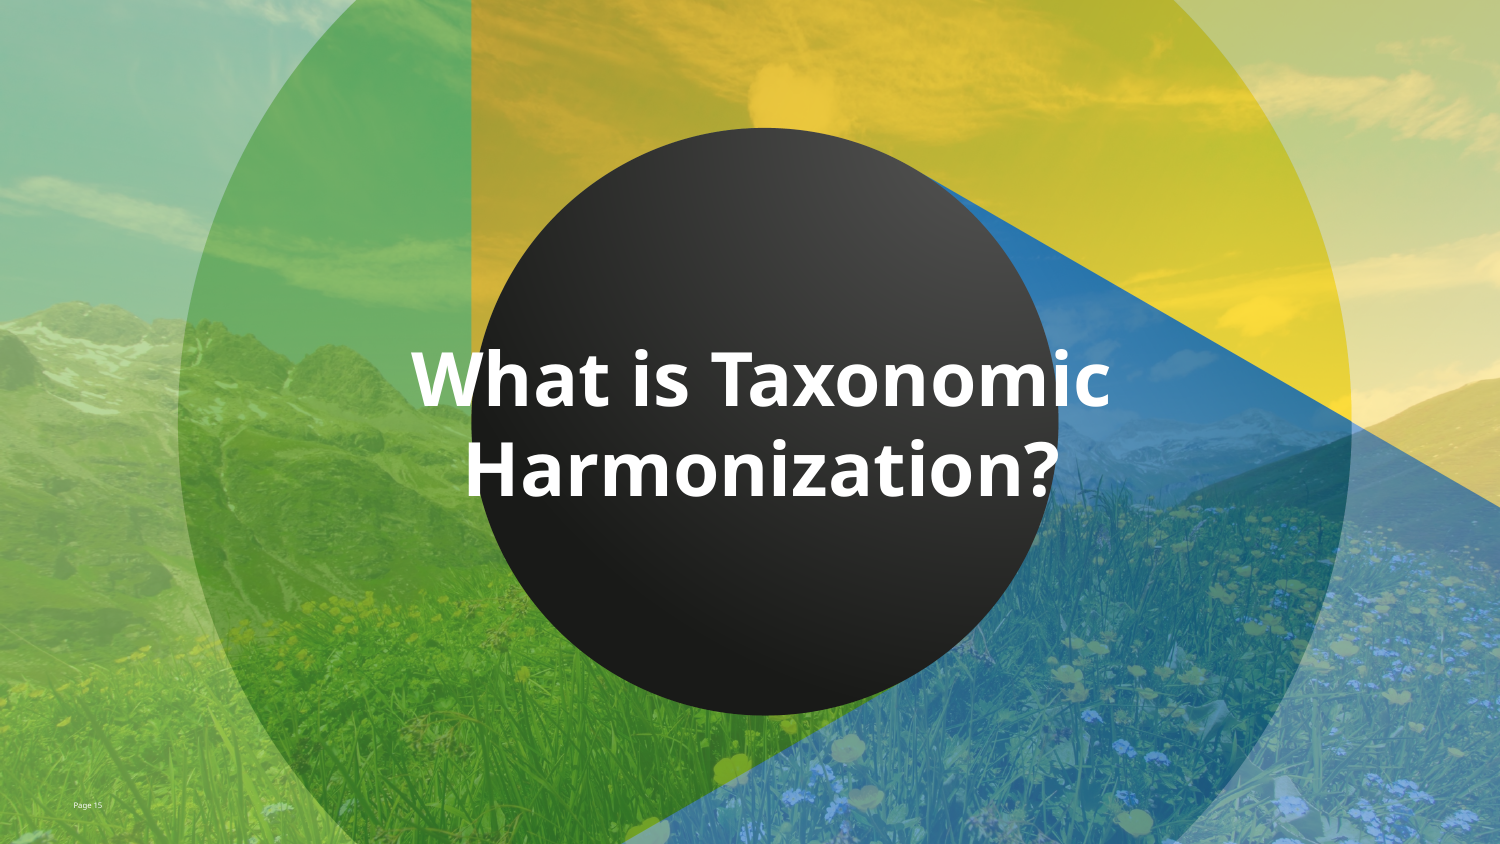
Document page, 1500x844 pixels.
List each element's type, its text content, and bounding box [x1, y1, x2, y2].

picture [0, 0, 1500, 844]
list What is Taxonomic Harmonization? [200, 284, 1323, 560]
